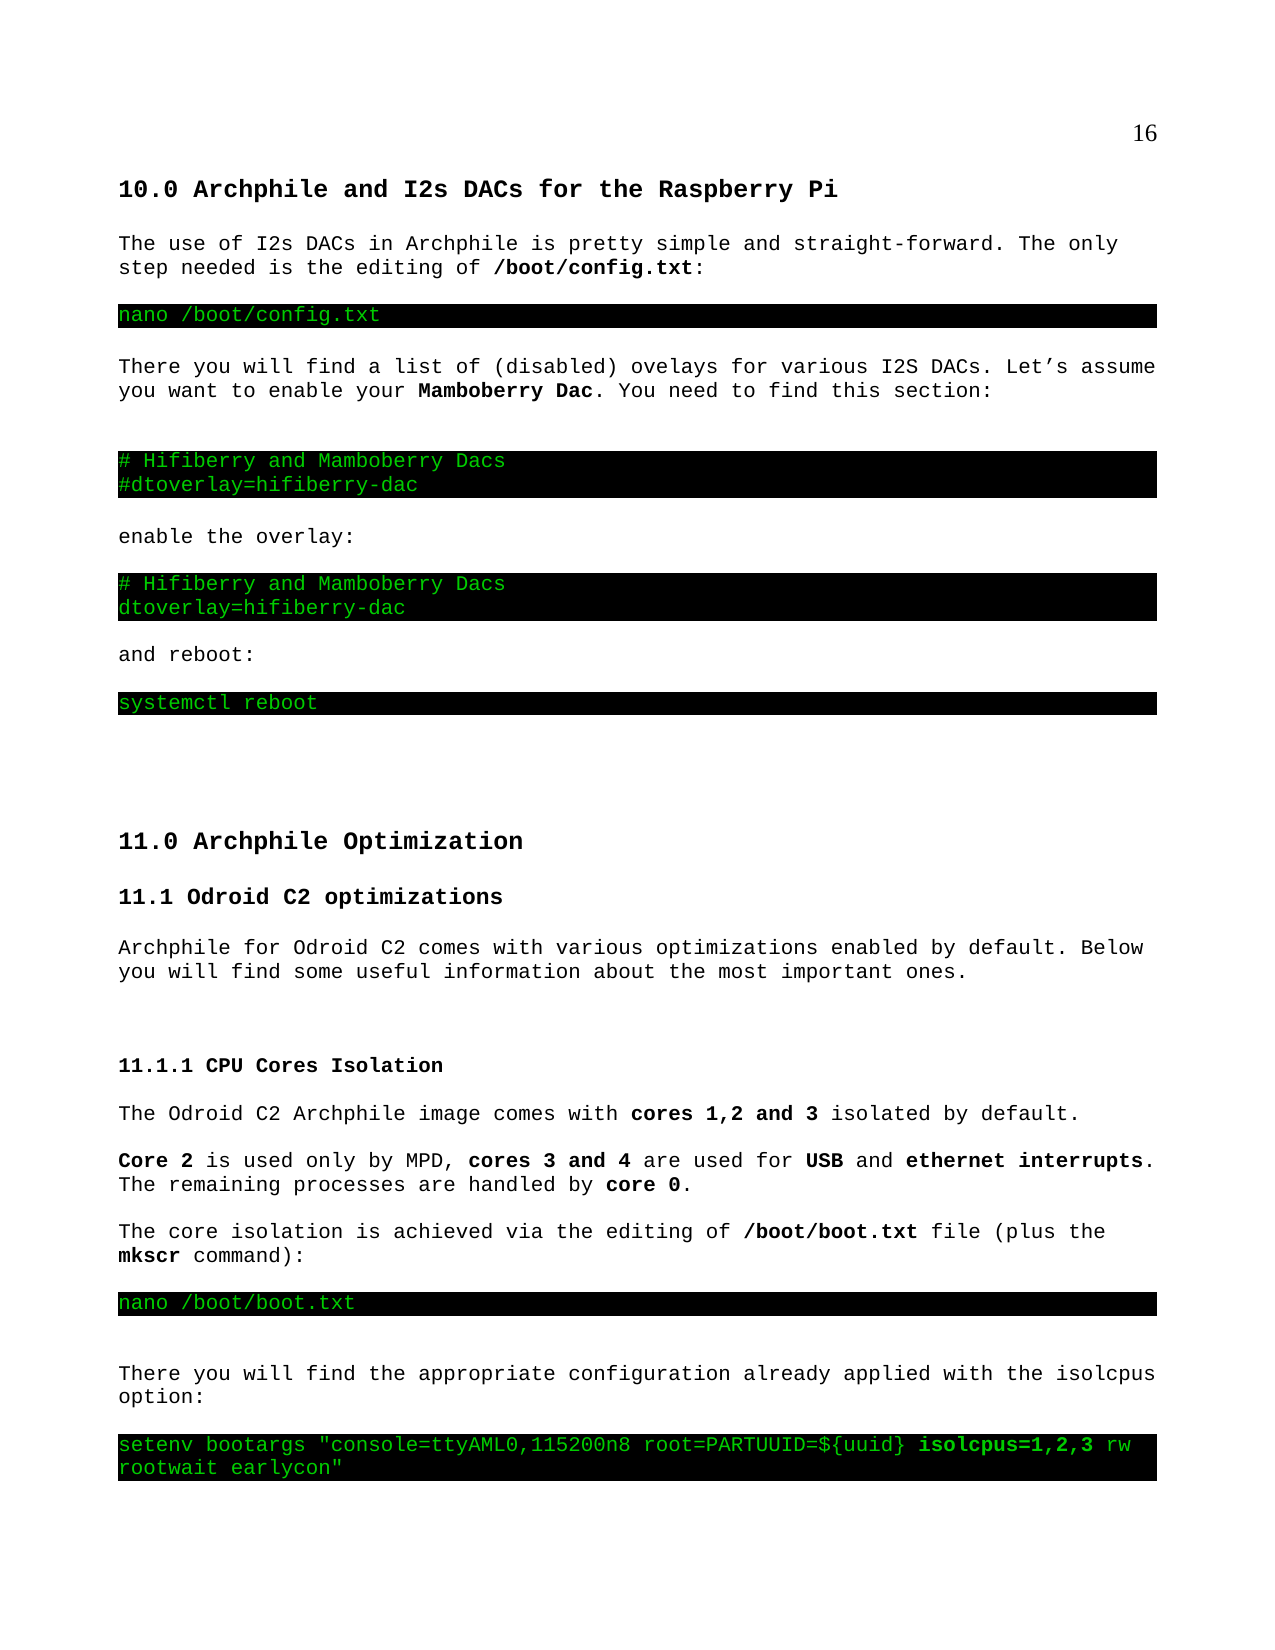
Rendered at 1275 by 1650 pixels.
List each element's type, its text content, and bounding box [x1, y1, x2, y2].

text nano /boot/config.txt [118, 304, 1157, 328]
text enable the overlay: [118, 526, 1157, 550]
text The core isolation is achieved via the editing of /boot/boot.txt file (plus the mkscr command): [118, 1221, 1157, 1268]
text and reboot: [118, 644, 1157, 668]
text 10.0 Archphile and I2s DACs for the Raspberry Pi [118, 176, 1157, 205]
text systemctl reboot [118, 692, 1157, 715]
text The Odroid C2 Archphile image comes with cores 1,2 and 3 isolated by default. [118, 1103, 1157, 1126]
text The use of I2s DACs in Archphile is pretty simple and straight-forward. The only step needed is the editing of /boot/config.txt: [118, 233, 1157, 280]
text #dtoverlay=hifiberry-dac [118, 474, 1157, 498]
text 11.1.1 CPU Cores Isolation [118, 1055, 1157, 1079]
text There you will find a list of (disabled) ovelays for various I2S DACs. Let’s assume you want to enable your Mamboberry Dac. You need to find this section: [118, 356, 1157, 403]
text setenv bootargs "console=ttyAML0,115200n8 root=PARTUUID=${uuid} isolcpus=1,2,3 rw rootwait earlycon" [118, 1434, 1157, 1481]
text # Hifiberry and Mamboberry Dacs [118, 573, 1157, 597]
text nano /boot/boot.txt [118, 1292, 1157, 1316]
text Core 2 is used only by MPD, cores 3 and 4 are used for USB and ethernet interrupts. The remaining processes are handled by core 0. [118, 1150, 1157, 1197]
text 11.0 Archphile Optimization [118, 829, 1157, 857]
text There you will find the appropriate configuration already applied with the isolcpus option: [118, 1363, 1157, 1410]
text # Hifiberry and Mamboberry Dacs [118, 451, 1157, 474]
text dtoverlay=hifiberry-dac [118, 597, 1157, 621]
text 11.1 Odroid C2 optimizations [118, 885, 1157, 911]
text Archphile for Odroid C2 comes with various optimizations enabled by default. Below you will find some useful information about the most important ones. [118, 937, 1157, 984]
